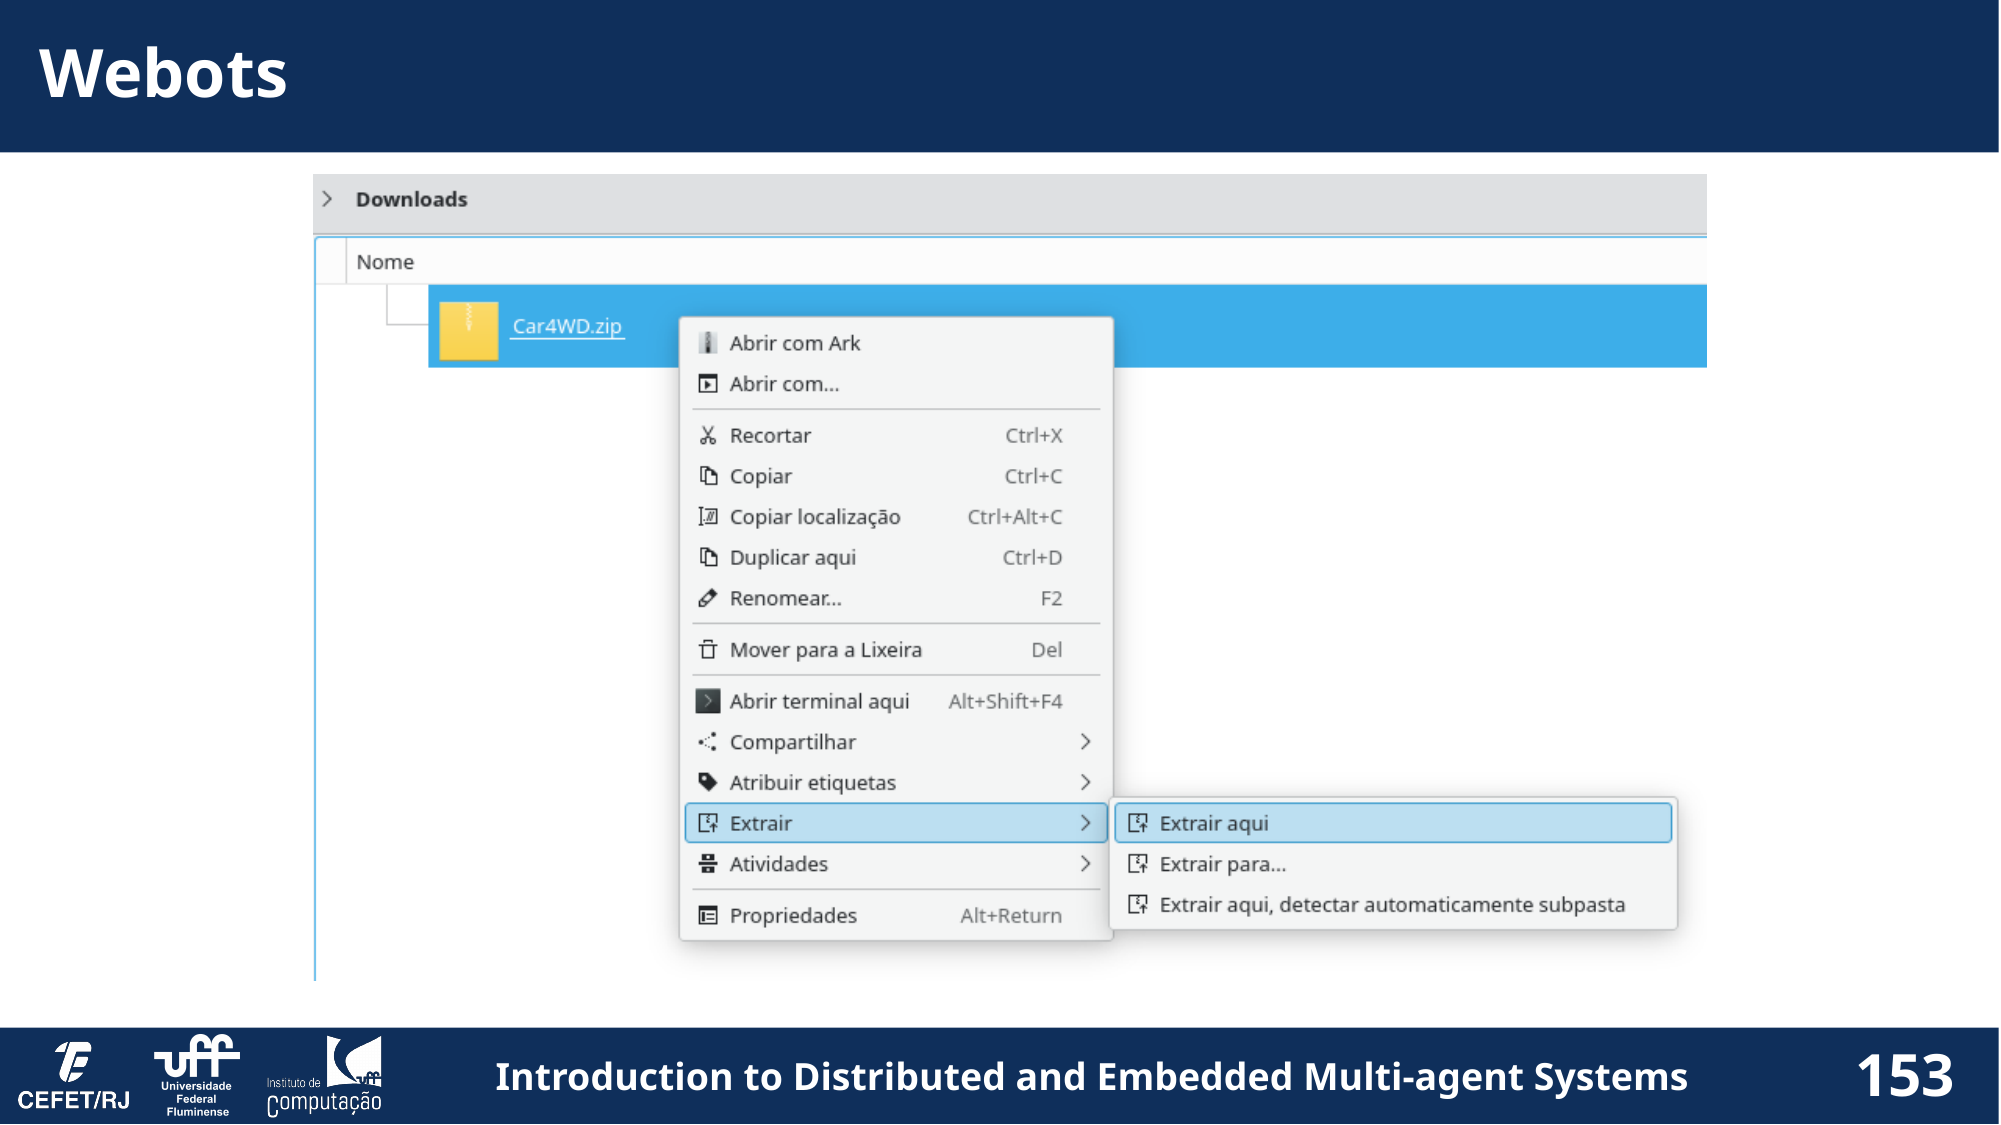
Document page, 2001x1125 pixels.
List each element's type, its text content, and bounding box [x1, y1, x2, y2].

picture [153, 1033, 241, 1121]
picture [313, 174, 1707, 981]
picture [18, 1021, 129, 1125]
picture [265, 1033, 383, 1118]
text_box Webots [25, 23, 1998, 116]
